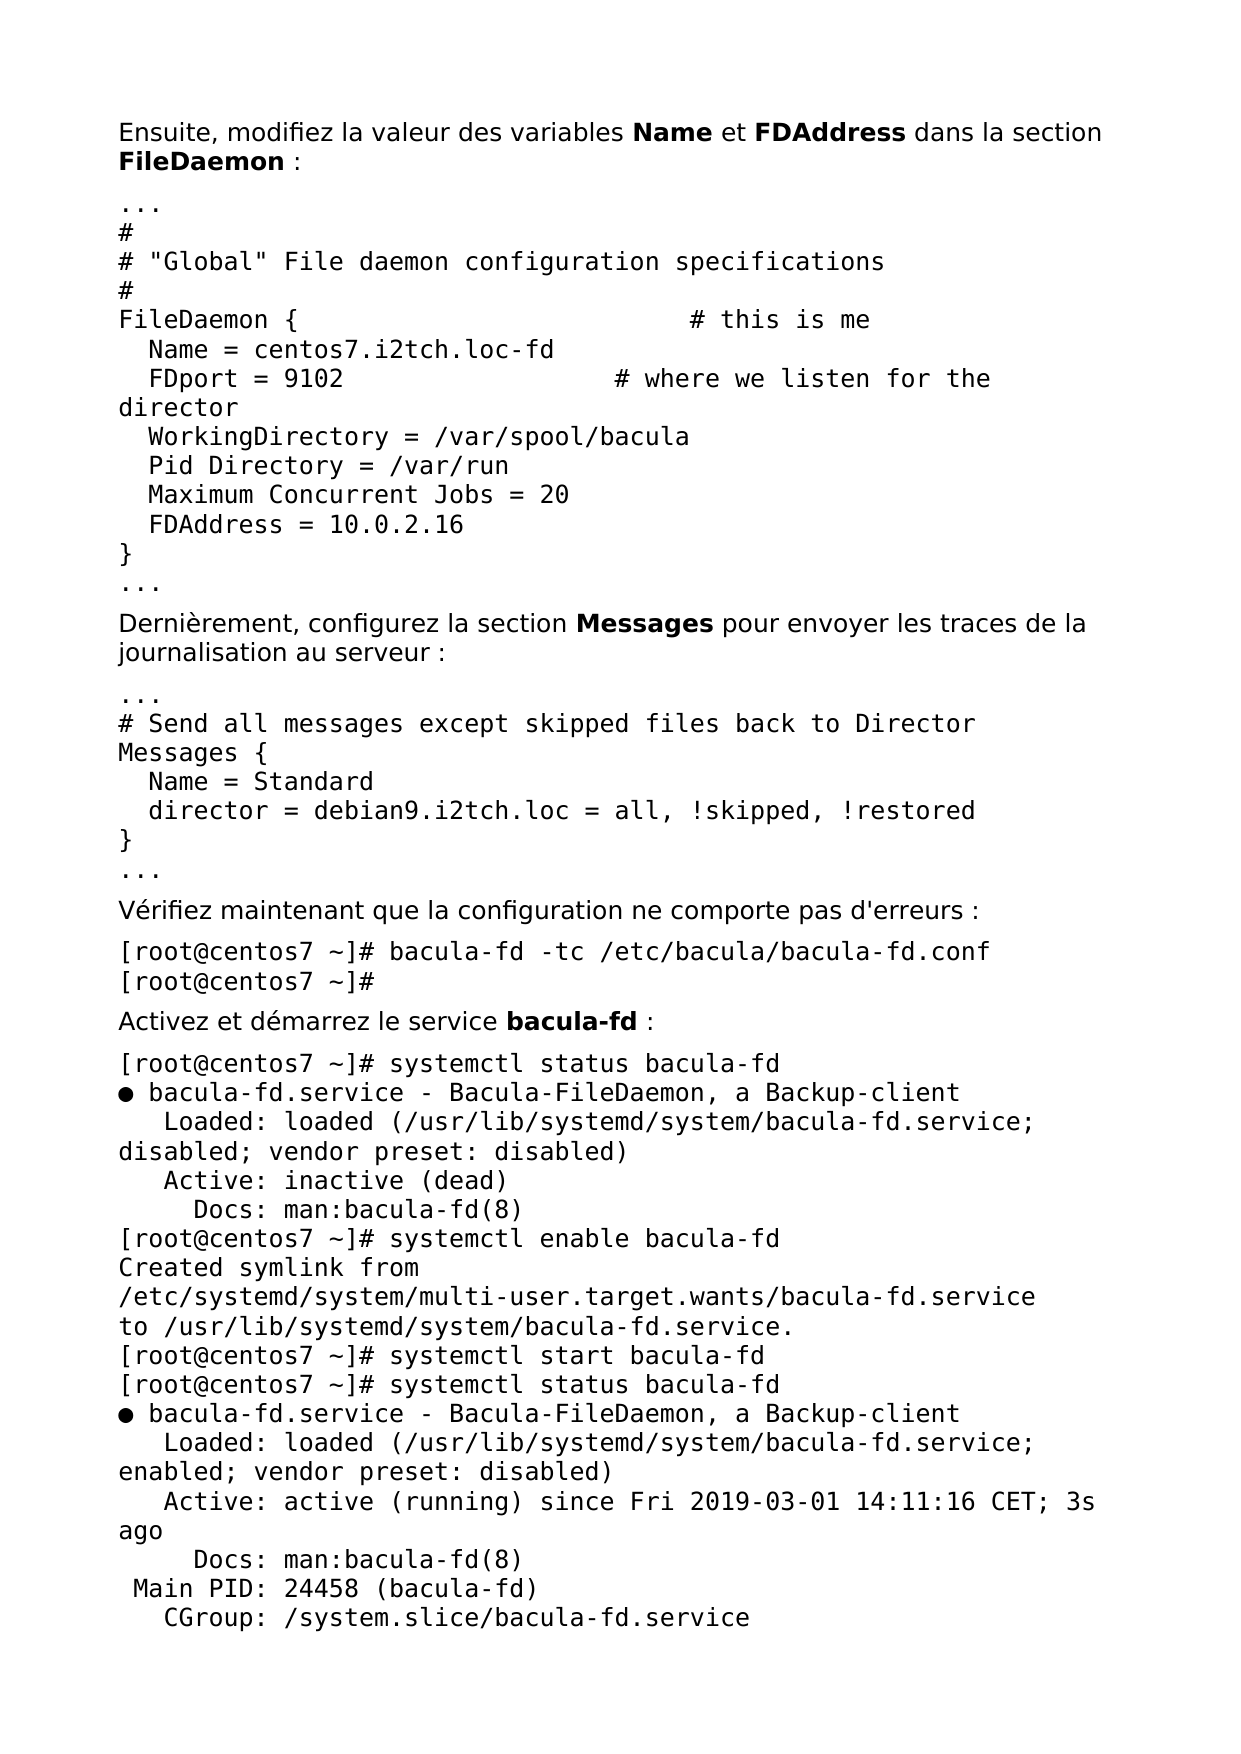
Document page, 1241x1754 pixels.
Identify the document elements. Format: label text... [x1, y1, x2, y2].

text ... # # "Global" File daemon configuration specifications # FileDaemon { # this is me Name = centos7.i2tch.loc-fd FDport = 9102 # where we listen for the director WorkingDirectory = /var/spool/bacula Pid Directory = /var/run Maximum Concurrent Jobs = 20 FDAddress = 10.0.2.16 } ... [118, 189, 1122, 597]
text [root@centos7 ~]# bacula-fd -tc /etc/bacula/bacula-fd.conf [root@centos7 ~]# [118, 937, 1122, 996]
text Ensuite, modifiez la valeur des variables Name et FDAddress dans la section FileDaemon : [118, 118, 1122, 176]
text Dernièrement, configurez la section Messages pour envoyer les traces de la journalisation au serveur : [118, 609, 1122, 667]
text Activez et démarrez le service bacula-fd : [118, 1008, 1122, 1037]
text [root@centos7 ~]# systemctl status bacula-fd ● bacula-fd.service - Bacula-FileDaemon, a Backup-client Loaded: loaded (/usr/lib/systemd/system/bacula-fd.service; disabled; vendor preset: disabled) Active: inactive (dead) Docs: man:bacula-fd(8) [root@centos7 ~]# systemctl enable bacula-fd Created symlink from /etc/systemd/system/multi-user.target.wants/bacula-fd.service to /usr/lib/systemd/system/bacula-fd.service. [root@centos7 ~]# systemctl start bacula-fd [root@centos7 ~]# systemctl status bacula-fd ● bacula-fd.service - Bacula-FileDaemon, a Backup-client Loaded: loaded (/usr/lib/systemd/system/bacula-fd.service; enabled; vendor preset: disabled) Active: active (running) since Fri 2019-03-01 14:11:16 CET; 3s ago Docs: man:bacula-fd(8) Main PID: 24458 (bacula-fd) CGroup: /system.slice/bacula-fd.service [118, 1049, 1122, 1633]
text Vérifiez maintenant que la configuration ne comporte pas d'erreurs : [118, 896, 1122, 925]
text ... # Send all messages except skipped files back to Director Messages { Name = Standard director = debian9.i2tch.loc = all, !skipped, !restored } ... [118, 680, 1122, 884]
